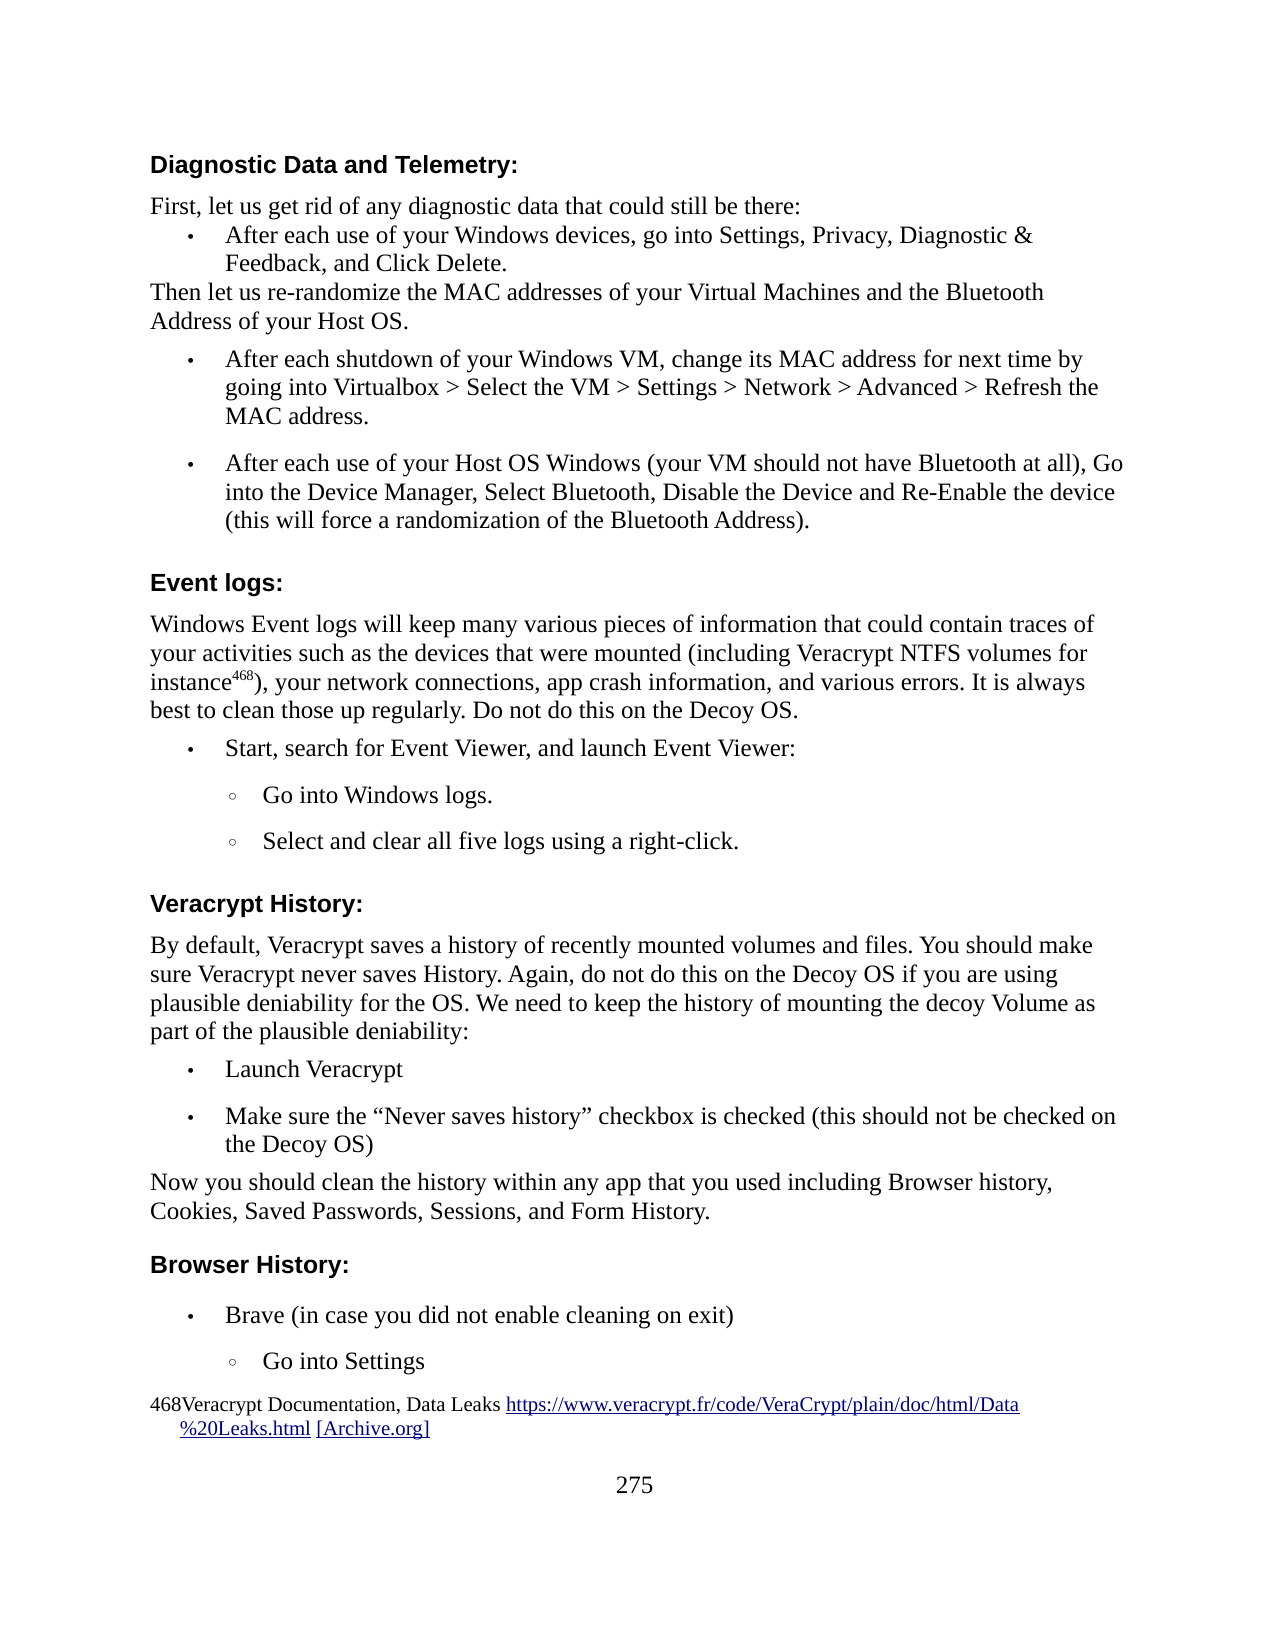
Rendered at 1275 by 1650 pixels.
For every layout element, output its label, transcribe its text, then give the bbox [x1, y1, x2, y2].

text By default, Veracrypt saves a history of recently mounted volumes and files. You should make sure Veracrypt never saves History. Again, do not do this on the Decoy OS if you are using plausible deniability for the OS. We need to keep the history of mounting the decoy Volume as part of the plausible deniability: [150, 930, 1125, 1045]
text First, let us get rid of any diagnostic data that could still be there: [150, 191, 1125, 220]
list Go into Windows logs. [225, 780, 1125, 808]
list After each use of your Host OS Windows (your VM should not have Bluetooth at all), Go into the Device Manager, Select Bluetooth, Disable the Device and Re-Enable the device (this will force a randomization of the Bluetooth Address). [187, 448, 1125, 534]
list After each shutdown of your Windows VM, change its MAC address for next time by going into Virtualbox > Select the VM > Settings > Network > Advanced > Refresh the MAC address. [187, 344, 1125, 430]
list Launch Veracrypt [187, 1054, 1125, 1083]
text Then let us re-randomize the MAC addresses of your Virtual Machines and the Bluetooth Address of your Host OS. [150, 277, 1125, 335]
text Now you should clean the history within any app that you used including Browser history, Cookies, Saved Passwords, Sessions, and Form History. [150, 1167, 1125, 1225]
list Brave (in case you did not enable cleaning on exit) [187, 1300, 1125, 1328]
text Windows Event logs will keep many various pieces of information that could contain traces of your activities such as the devices that were mounted (including Veracrypt NTFS volumes for instance), your network connections, app crash information, and various errors. It is always best to clean those up regularly. Do not do this on the Decoy OS. [150, 609, 1125, 724]
text Veracrypt Documentation, Data Leaks https://www.veracrypt.fr/code/VeraCrypt/plain/doc/html/Data%20Leaks.html [Archive.org] [150, 1392, 1125, 1440]
list Start, search for Event Viewer, and launch Event Viewer: [187, 733, 1125, 762]
list Select and clear all five logs using a right-click. [225, 826, 1125, 855]
subtitle Veracrypt History: [150, 889, 1125, 918]
subtitle Browser History: [150, 1250, 1125, 1278]
subtitle Diagnostic Data and Telemetry: [150, 150, 1125, 178]
list Go into Settings [225, 1346, 1125, 1375]
list Make sure the “Never saves history” checkbox is checked (this should not be checked on the Decoy OS) [187, 1101, 1125, 1158]
list After each use of your Windows devices, go into Settings, Privacy, Diagnostic & Feedback, and Click Delete. [187, 220, 1125, 277]
subtitle Event logs: [150, 568, 1125, 597]
